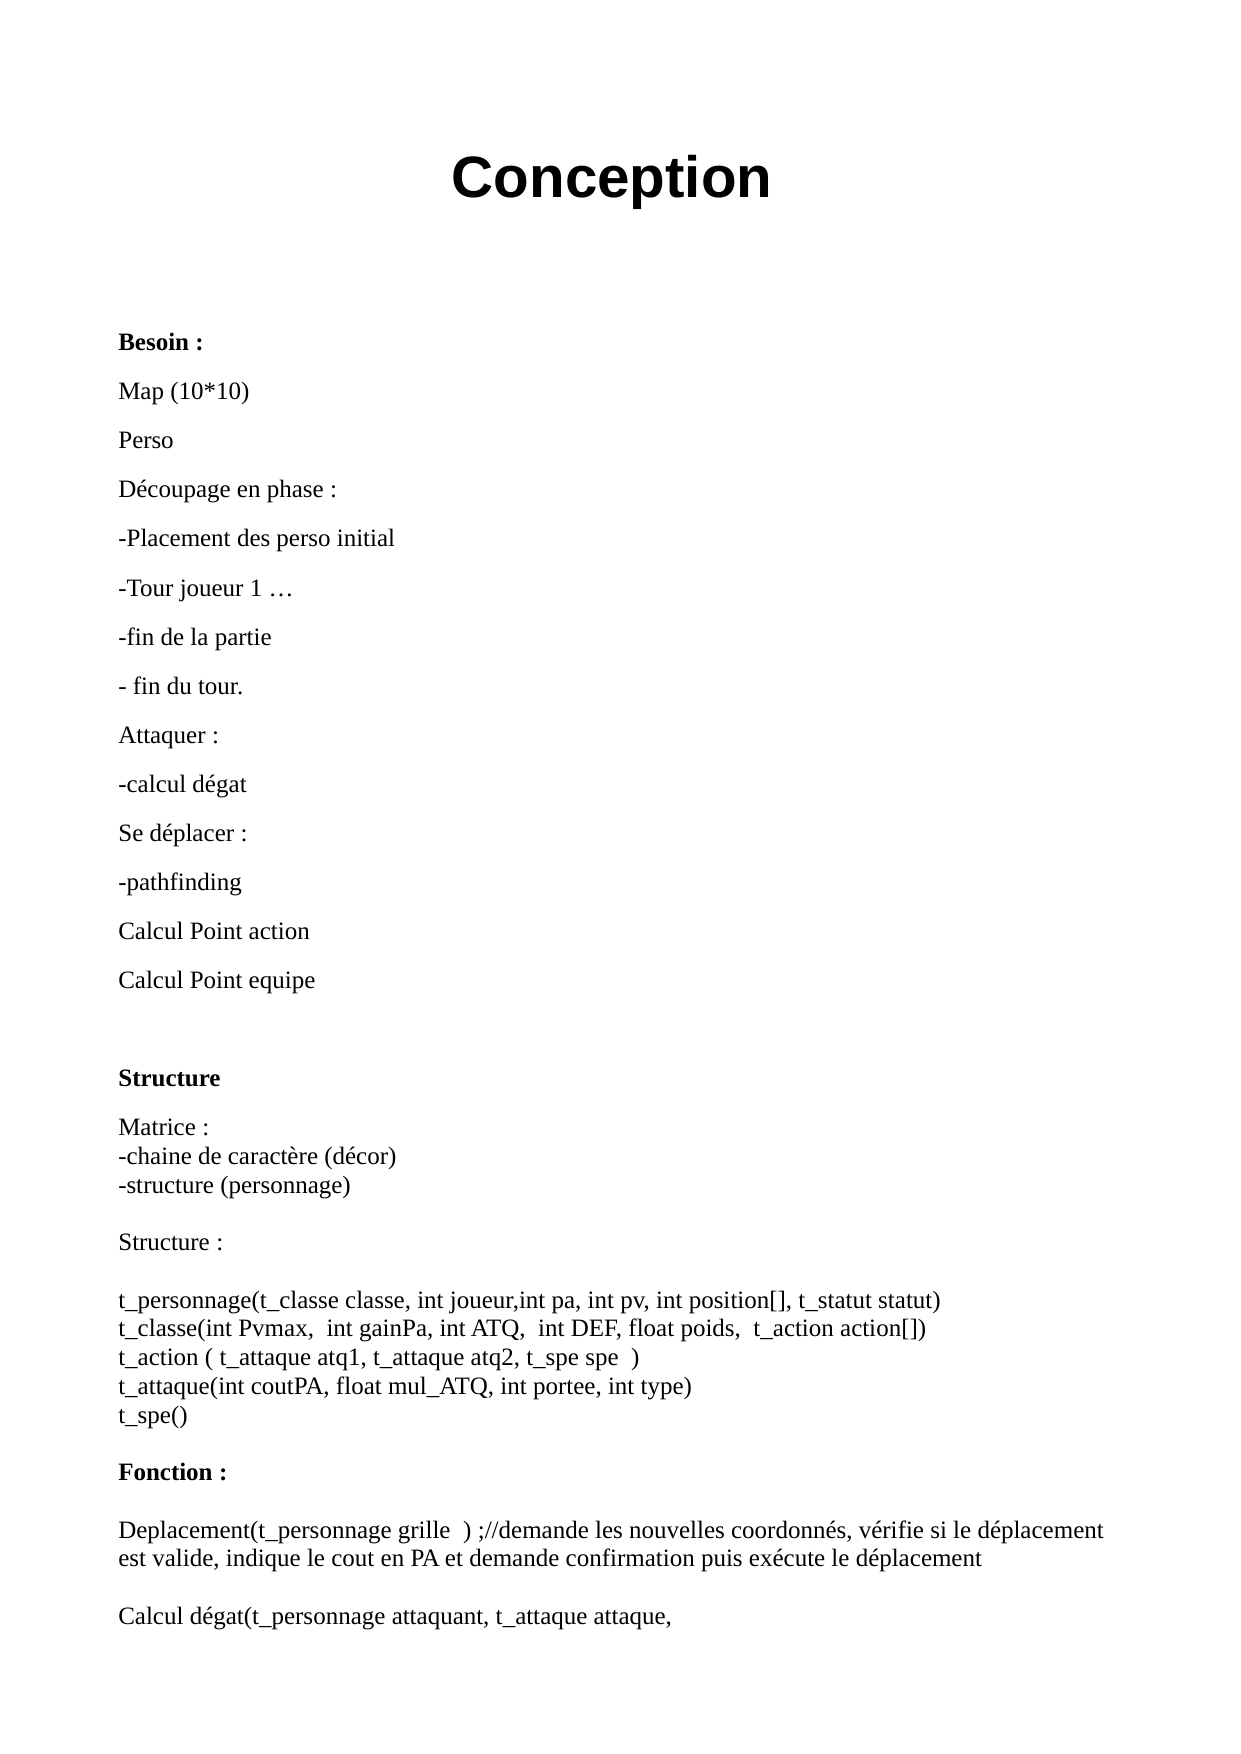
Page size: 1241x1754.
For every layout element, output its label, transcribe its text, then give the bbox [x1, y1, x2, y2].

text -calcul dégat [118, 769, 1122, 798]
text -chaine de caractère (décor) [118, 1141, 1122, 1170]
text Calcul Point equipe [118, 965, 1122, 994]
text -Tour joueur 1 … [118, 573, 1122, 601]
text Matrice : [118, 1112, 1122, 1141]
text t_classe(int Pvmax, int gainPa, int ATQ, int DEF, float poids, t_action action[]) [118, 1313, 1122, 1342]
text Besoin : [118, 327, 1122, 356]
text Structure : [118, 1227, 1122, 1256]
text -Placement des perso initial [118, 523, 1122, 552]
text Perso [118, 425, 1122, 454]
text t_action ( t_attaque atq1, t_attaque atq2, t_spe spe ) [118, 1342, 1122, 1371]
text Calcul dégat(t_personnage attaquant, t_attaque attaque, [118, 1601, 1122, 1630]
text -pathfinding [118, 867, 1122, 896]
text -fin de la partie [118, 622, 1122, 650]
text t_spe() [118, 1400, 1122, 1428]
text - fin du tour. [118, 671, 1122, 699]
text Map (10*10) [118, 376, 1122, 405]
text Découpage en phase : [118, 474, 1122, 503]
text t_attaque(int coutPA, float mul_ATQ, int portee, int type) [118, 1371, 1122, 1400]
text Se déplacer : [118, 818, 1122, 847]
title Conception [118, 143, 1122, 210]
text Attaquer : [118, 720, 1122, 748]
text -structure (personnage) [118, 1170, 1122, 1198]
text Calcul Point action [118, 916, 1122, 945]
text Structure [118, 1063, 1122, 1092]
text Fonction : [118, 1457, 1122, 1486]
text t_personnage(t_classe classe, int joueur,int pa, int pv, int position[], t_statut statut) [118, 1285, 1122, 1313]
text Deplacement(t_personnage grille ) ;//demande les nouvelles coordonnés, vérifie si le déplacement est valide, indique le cout en PA et demande confirmation puis exécute le déplacement [118, 1515, 1122, 1572]
